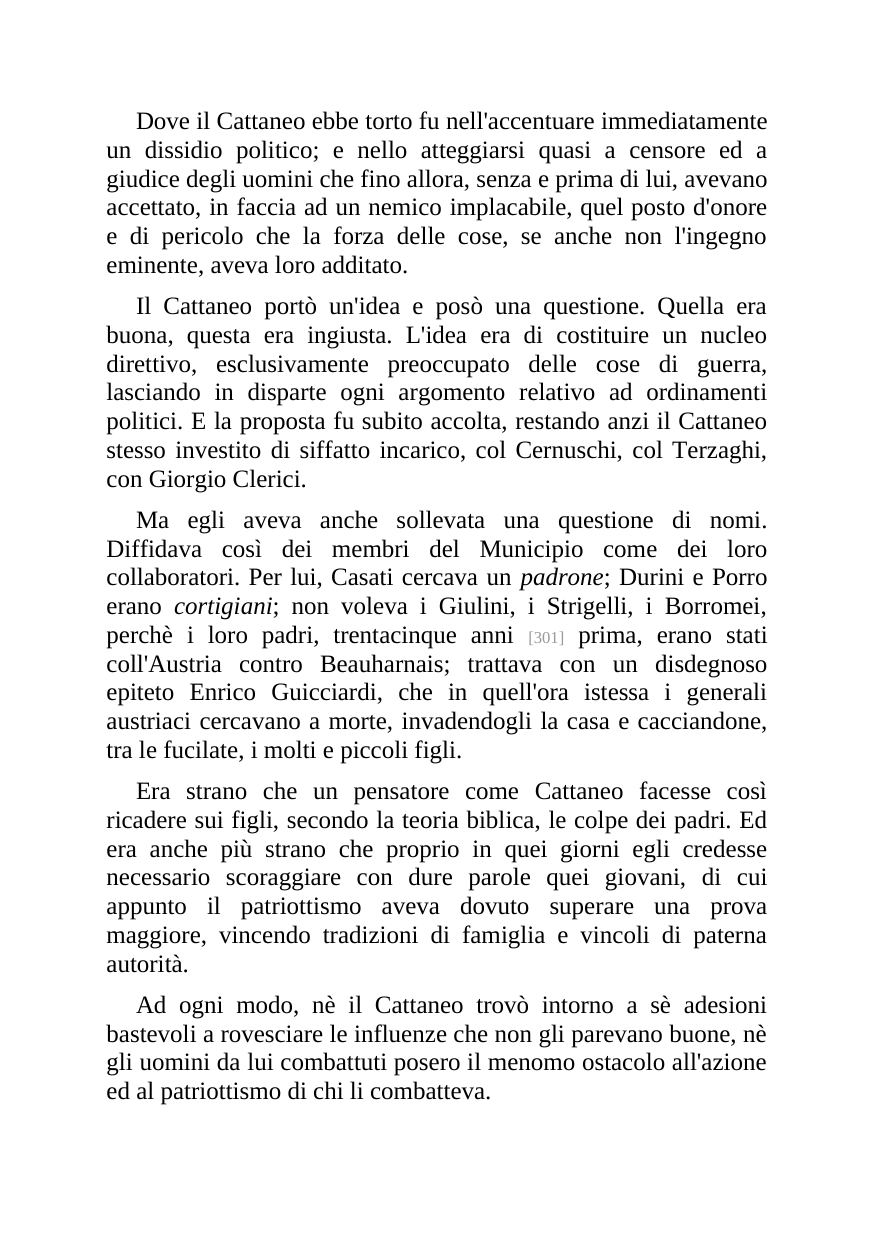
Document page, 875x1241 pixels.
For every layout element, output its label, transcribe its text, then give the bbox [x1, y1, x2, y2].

text Era strano che un pensatore come Cattaneo facesse così ricadere sui figli, secondo la teoria biblica, le colpe dei padri. Ed era anche più strano che proprio in quei giorni egli credesse necessario scoraggiare con dure parole quei giovani, di cui appunto il patriottismo aveva dovuto superare una prova maggiore, vincendo tradizioni di famiglia e vincoli di paterna autorità. [106, 776, 768, 977]
text Il Cattaneo portò un'idea e posò una questione. Quella era buona, questa era ingiusta. L'idea era di costituire un nucleo direttivo, esclusivamente preoccupato delle cose di guerra, lasciando in disparte ogni argomento relativo ad ordinamenti politici. E la proposta fu subito accolta, restando anzi il Cattaneo stesso investito di siffatto incarico, col Cernuschi, col Terzaghi, con Giorgio Clerici. [106, 291, 768, 492]
text Ma egli aveva anche sollevata una questione di nomi. Diffidava così dei membri del Municipio come dei loro collaboratori. Per lui, Casati cercava un padrone; Durini e Porro erano cortigiani; non voleva i Giulini, i Strigelli, i Borromei, perchè i loro padri, trentacinque anni [301] prima, erano stati coll'Austria contro Beauharnais; trattava con un disdegnoso epiteto Enrico Guicciardi, che in quell'ora istessa i generali austriaci cercavano a morte, invadendogli la casa e cacciandone, tra le fucilate, i molti e piccoli figli. [106, 505, 768, 764]
text Dove il Cattaneo ebbe torto fu nell'accentuare immediatamente un dissidio politico; e nello atteggiarsi quasi a censore ed a giudice degli uomini che fino allora, senza e prima di lui, avevano accettato, in faccia ad un nemico implacabile, quel posto d'onore e di pericolo che la forza delle cose, se anche non l'ingegno eminente, aveva loro additato. [106, 106, 768, 279]
text Ad ogni modo, nè il Cattaneo trovò intorno a sè adesioni bastevoli a rovesciare le influenze che non gli parevano buone, nè gli uomini da lui combattuti posero il menomo ostacolo all'azione ed al patriottismo di chi li combatteva. [106, 990, 768, 1105]
